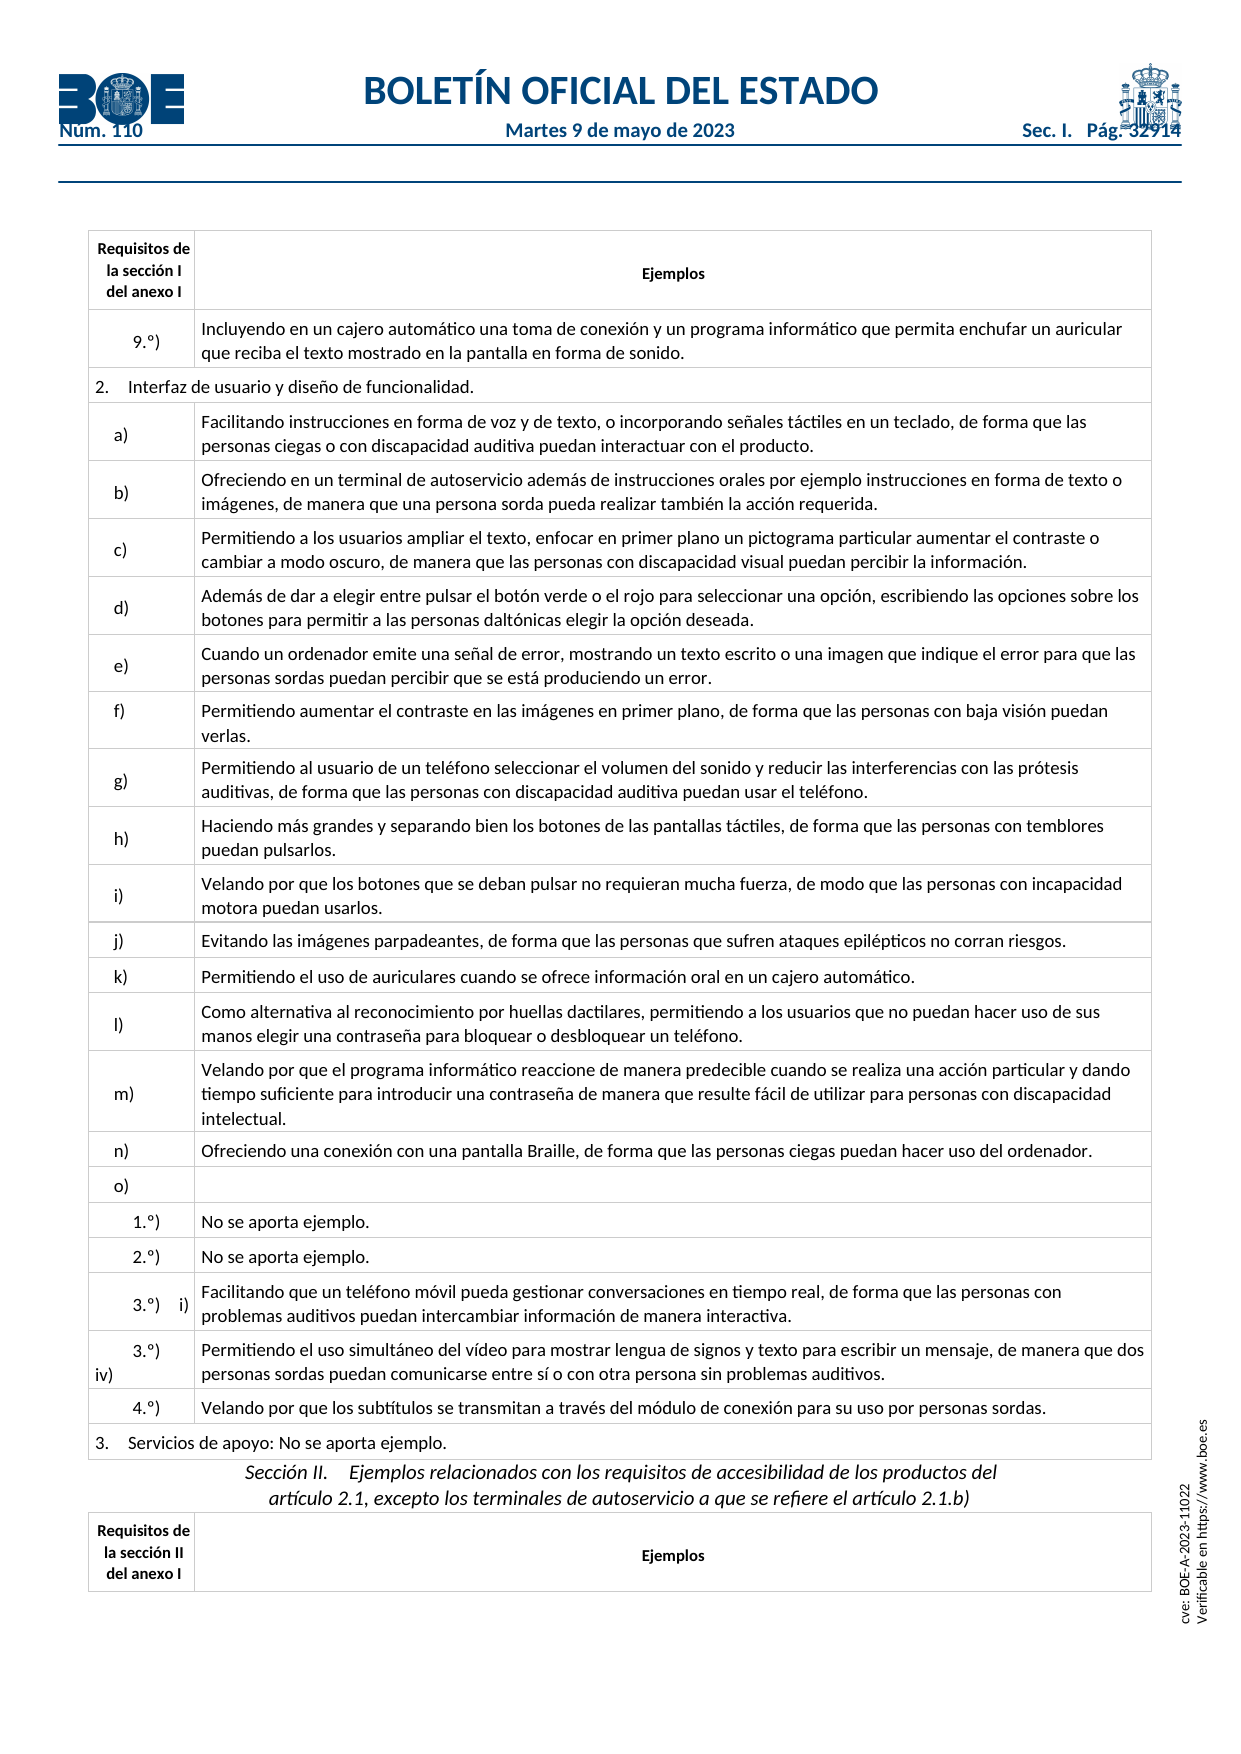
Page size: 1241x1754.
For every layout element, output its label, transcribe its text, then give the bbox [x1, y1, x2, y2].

table_cell h) [89, 807, 194, 864]
table_cell j) [89, 923, 194, 957]
table_cell 2.º) [89, 1238, 194, 1272]
table_cell Facilitando que un teléfono móvil pueda gestionar conversaciones en tiempo real, de forma que las personas con problemas auditivos puedan intercambiar información de manera interactiva. [195, 1273, 1151, 1330]
table_cell 3.º) iv) [89, 1331, 194, 1388]
table_cell Evitando las imágenes parpadeantes, de forma que las personas que sufren ataques epilépticos no corran riesgos. [195, 923, 1151, 957]
table_cell i) [89, 865, 194, 921]
table_cell Permitiendo al usuario de un teléfono seleccionar el volumen del sonido y reducir las interferencias con las prótesis auditivas, de forma que las personas con discapacidad auditiva puedan usar el teléfono. [195, 749, 1151, 806]
table_cell 3. Servicios de apoyo: No se aporta ejemplo. [89, 1424, 1151, 1458]
table_cell e) [89, 635, 194, 691]
table_cell Permitiendo a los usuarios ampliar el texto, enfocar en primer plano un pictograma particular aumentar el contraste o cambiar a modo oscuro, de manera que las personas con discapacidad visual puedan percibir la información. [195, 519, 1151, 576]
table_cell k) [89, 958, 194, 992]
table_cell 1.º) [89, 1203, 194, 1237]
table_cell b) [89, 461, 194, 518]
table_cell 3.º) i) [89, 1273, 194, 1330]
table_header Requisitos de la sección I del anexo I [89, 231, 194, 309]
table_cell 4.º) [89, 1389, 194, 1423]
table_cell [195, 1167, 1151, 1202]
table_cell f) [89, 692, 194, 748]
table_cell Incluyendo en un cajero automático una toma de conexión y un programa informático que permita enchufar un auricular que reciba el texto mostrado en la pantalla en forma de sonido. [195, 310, 1151, 367]
table_cell Cuando un ordenador emite una señal de error, mostrando un texto escrito o una imagen que indique el error para que las personas sordas puedan percibir que se está produciendo un error. [195, 635, 1151, 691]
table_cell Permitiendo el uso de auriculares cuando se ofrece información oral en un cajero automático. [195, 958, 1151, 992]
table_cell Permitiendo el uso simultáneo del vídeo para mostrar lengua de signos y texto para escribir un mensaje, de manera que dos personas sordas puedan comunicarse entre sí o con otra persona sin problemas auditivos. [195, 1331, 1151, 1388]
table_cell Ofreciendo una conexión con una pantalla Braille, de forma que las personas ciegas puedan hacer uso del ordenador. [195, 1132, 1151, 1166]
table_cell No se aporta ejemplo. [195, 1203, 1151, 1237]
table_cell Además de dar a elegir entre pulsar el botón verde o el rojo para seleccionar una opción, escribiendo las opciones sobre los botones para permitir a las personas daltónicas elegir la opción deseada. [195, 577, 1151, 633]
table_cell Velando por que los subtítulos se transmitan a través del módulo de conexión para su uso por personas sordas. [195, 1389, 1151, 1423]
table_cell Ofreciendo en un terminal de autoservicio además de instrucciones orales por ejemplo instrucciones en forma de texto o imágenes, de manera que una persona sorda pueda realizar también la acción requerida. [195, 461, 1151, 518]
table_cell No se aporta ejemplo. [195, 1238, 1151, 1272]
table_cell g) [89, 749, 194, 806]
table_cell c) [89, 519, 194, 576]
table_cell m) [89, 1051, 194, 1131]
table_cell 9.º) [89, 310, 194, 367]
table_cell a) [89, 403, 194, 460]
table_cell Como alternativa al reconocimiento por huellas dactilares, permitiendo a los usuarios que no puedan hacer uso de sus manos elegir una contraseña para bloquear o desbloquear un teléfono. [195, 993, 1151, 1050]
table_cell Velando por que el programa informático reaccione de manera predecible cuando se realiza una acción particular y dando tiempo suficiente para introducir una contraseña de manera que resulte fácil de utilizar para personas con discapacidad intelectual. [195, 1051, 1151, 1131]
table_cell Velando por que los botones que se deban pulsar no requieran mucha fuerza, de modo que las personas con incapacidad motora puedan usarlos. [195, 865, 1151, 921]
table_cell l) [89, 993, 194, 1050]
table_cell Haciendo más grandes y separando bien los botones de las pantallas táctiles, de forma que las personas con temblores puedan pulsarlos. [195, 807, 1151, 864]
table_header Requisitos de la sección II del anexo I [89, 1513, 194, 1591]
table_header Ejemplos [195, 1513, 1151, 1591]
table_cell Permitiendo aumentar el contraste en las imágenes en primer plano, de forma que las personas con baja visión puedan verlas. [195, 692, 1151, 748]
table_cell n) [89, 1132, 194, 1166]
text Sección II. Ejemplos relacionados con los requisitos de accesibilidad de los productos del artículo 2.1, excepto los terminales de autoservicio a que se refiere el artículo 2.1.b) [207, 1460, 1034, 1511]
table_cell o) [89, 1167, 194, 1202]
table_header Ejemplos [195, 231, 1151, 309]
table_cell 2. Interfaz de usuario y diseño de funcionalidad. [89, 368, 1151, 402]
table_cell Facilitando instrucciones en forma de voz y de texto, o incorporando señales táctiles en un teclado, de forma que las personas ciegas o con discapacidad auditiva puedan interactuar con el producto. [195, 403, 1151, 460]
table_cell d) [89, 577, 194, 633]
